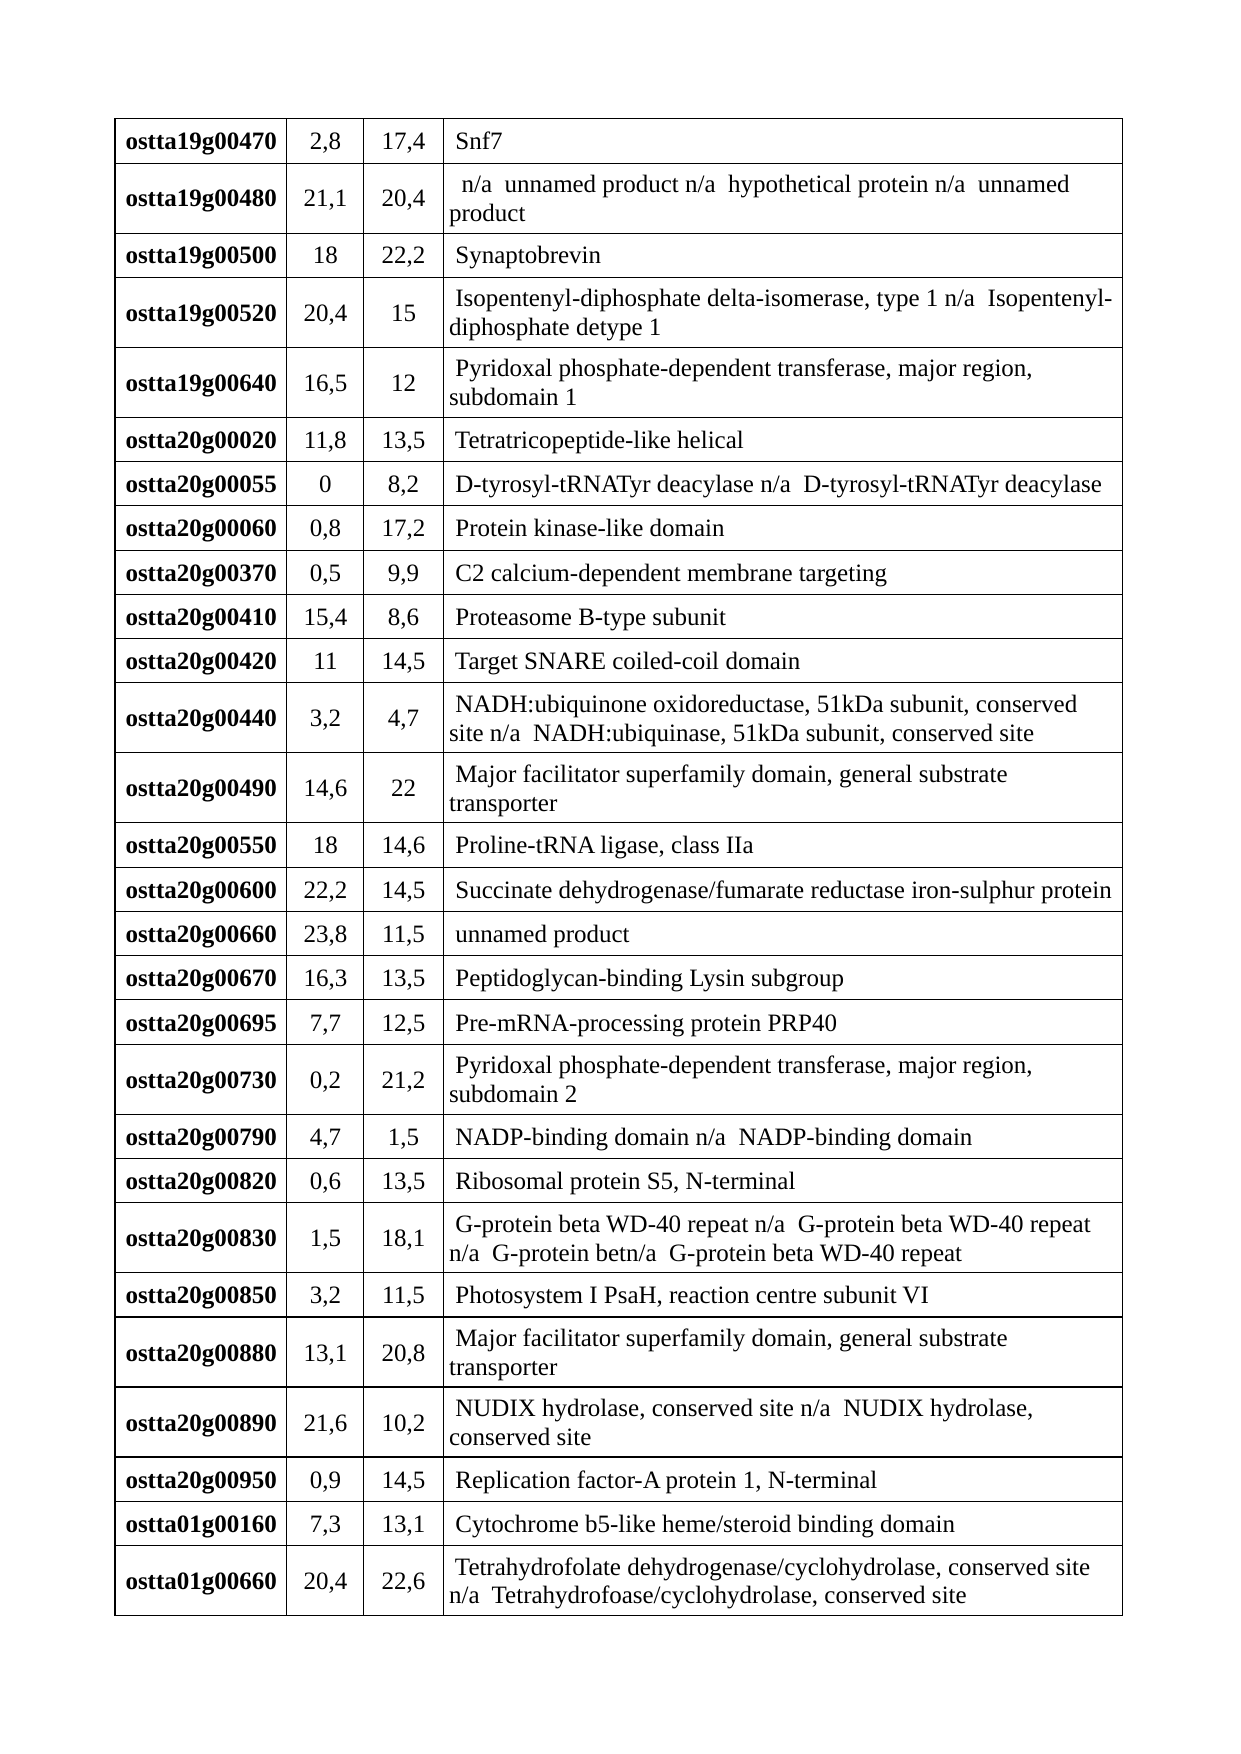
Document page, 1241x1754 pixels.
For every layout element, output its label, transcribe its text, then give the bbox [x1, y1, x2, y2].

table_cell [1123, 505, 1240, 549]
table_cell 11,5 [364, 912, 443, 955]
table_cell 18 [287, 823, 363, 867]
table_cell [1123, 682, 1240, 752]
table_cell 7,3 [287, 1502, 363, 1545]
table_cell ostta19g00480 [116, 164, 286, 232]
table_cell Major facilitator superfamily domain, general substrate transporter [444, 753, 1122, 822]
table_cell Tetratricopeptide-like helical [444, 418, 1122, 461]
table_cell [1123, 118, 1240, 162]
table_cell 16,5 [287, 348, 363, 417]
table_cell Pyridoxal phosphate-dependent transferase, major region, subdomain 2 [444, 1045, 1122, 1114]
table_cell ostta20g00420 [116, 639, 286, 682]
table_cell 23,8 [287, 912, 363, 955]
table_cell NADH:ubiquinone oxidoreductase, 51kDa subunit, conserved site n/a NADH:ubiquinase, 51kDa subunit, conserved site [444, 683, 1122, 752]
table_cell 14,5 [364, 868, 443, 911]
table_cell ostta20g00600 [116, 868, 286, 911]
table_cell NUDIX hydrolase, conserved site n/a NUDIX hydrolase, conserved site [444, 1388, 1122, 1456]
table_cell ostta20g00055 [116, 462, 286, 505]
table_cell [1123, 277, 1240, 347]
table_cell Photosystem I PsaH, reaction centre subunit VI [444, 1273, 1122, 1316]
table_cell Isopentenyl-diphosphate delta-isomerase, type 1 n/a Isopentenyl-diphosphate detype 1 [444, 278, 1122, 347]
table_cell 7,7 [287, 1000, 363, 1044]
table_cell ostta19g00520 [116, 278, 286, 347]
table_cell 14,5 [364, 639, 443, 682]
table_cell Synaptobrevin [444, 234, 1122, 277]
table_cell 22,2 [287, 868, 363, 911]
table_cell 17,2 [364, 506, 443, 549]
table_cell [1123, 461, 1240, 505]
table_cell 13,1 [287, 1318, 363, 1386]
table_cell [1123, 1272, 1240, 1316]
table_cell Pyridoxal phosphate-dependent transferase, major region, subdomain 1 [444, 348, 1122, 417]
table_cell 11,8 [287, 418, 363, 461]
table_cell ostta20g00020 [116, 418, 286, 461]
table_cell [1123, 1545, 1240, 1615]
table_cell 3,2 [287, 1273, 363, 1316]
table_cell ostta01g00160 [116, 1502, 286, 1545]
table_cell 13,5 [364, 418, 443, 461]
table_cell 0,8 [287, 506, 363, 549]
table_cell [1123, 550, 1240, 594]
table_cell 1,5 [364, 1115, 443, 1158]
table_cell 9,9 [364, 551, 443, 594]
table_cell ostta20g00550 [116, 823, 286, 867]
table_cell 15 [364, 278, 443, 347]
table_cell 8,2 [364, 462, 443, 505]
table_cell ostta20g00850 [116, 1273, 286, 1316]
table_cell Replication factor-A protein 1, N-terminal [444, 1458, 1122, 1501]
table_cell 14,6 [364, 823, 443, 867]
table_cell [1123, 822, 1240, 867]
table_cell 8,6 [364, 595, 443, 638]
table_cell 20,8 [364, 1318, 443, 1386]
table_cell 18 [287, 234, 363, 277]
table_cell [1123, 1316, 1240, 1386]
table_cell Tetrahydrofolate dehydrogenase/cyclohydrolase, conserved site n/a Tetrahydrofoase/cyclohydrolase, conserved site [444, 1546, 1122, 1615]
table_cell Proteasome B-type subunit [444, 595, 1122, 638]
table_cell Target SNARE coiled-coil domain [444, 639, 1122, 682]
table_cell Cytochrome b5-like heme/steroid binding domain [444, 1502, 1122, 1545]
table_cell ostta20g00410 [116, 595, 286, 638]
table_cell 0,2 [287, 1045, 363, 1114]
table_cell ostta20g00490 [116, 753, 286, 822]
table_cell 21,6 [287, 1388, 363, 1456]
table_cell 0,6 [287, 1159, 363, 1202]
table_cell Snf7 [444, 119, 1122, 162]
table_cell 0,9 [287, 1458, 363, 1501]
table_cell [1123, 163, 1240, 232]
table_cell 13,5 [364, 1159, 443, 1202]
table_cell NADP-binding domain n/a NADP-binding domain [444, 1115, 1122, 1158]
table_cell [1123, 999, 1240, 1044]
table_cell Major facilitator superfamily domain, general substrate transporter [444, 1318, 1122, 1386]
table_cell G-protein beta WD-40 repeat n/a G-protein beta WD-40 repeat n/a G-protein betn/a G-protein beta WD-40 repeat [444, 1203, 1122, 1272]
table_cell [1123, 911, 1240, 955]
table_cell 0 [287, 462, 363, 505]
table_cell ostta01g00660 [116, 1546, 286, 1615]
table_cell [1123, 1386, 1240, 1456]
table_cell [1123, 347, 1240, 417]
table_cell 10,2 [364, 1388, 443, 1456]
table_cell 16,3 [287, 956, 363, 999]
table_cell 22,6 [364, 1546, 443, 1615]
table_cell 4,7 [364, 683, 443, 752]
table_cell 14,6 [287, 753, 363, 822]
table_cell ostta20g00950 [116, 1458, 286, 1501]
table_cell 18,1 [364, 1203, 443, 1272]
table_cell n/a unnamed product n/a hypothetical protein n/a unnamed product [444, 164, 1122, 232]
table_cell 22 [364, 753, 443, 822]
table_cell ostta20g00730 [116, 1045, 286, 1114]
table_cell ostta20g00820 [116, 1159, 286, 1202]
table_cell unnamed product [444, 912, 1122, 955]
table_cell [1123, 1158, 1240, 1202]
table_cell ostta20g00890 [116, 1388, 286, 1456]
table_cell 21,1 [287, 164, 363, 232]
table_cell Peptidoglycan-binding Lysin subgroup [444, 956, 1122, 999]
table_cell 11 [287, 639, 363, 682]
table_cell ostta20g00695 [116, 1000, 286, 1044]
table_cell [1123, 233, 1240, 277]
table_cell [1123, 955, 1240, 999]
table_cell [1123, 1501, 1240, 1545]
table_cell Protein kinase-like domain [444, 506, 1122, 549]
table_cell 20,4 [287, 278, 363, 347]
table_cell 1,5 [287, 1203, 363, 1272]
table_cell D-tyrosyl-tRNATyr deacylase n/a D-tyrosyl-tRNATyr deacylase [444, 462, 1122, 505]
table_cell [1123, 1456, 1240, 1501]
table_cell Proline-tRNA ligase, class IIa [444, 823, 1122, 867]
table_cell ostta20g00790 [116, 1115, 286, 1158]
table_cell [1123, 1202, 1240, 1272]
table_cell Succinate dehydrogenase/fumarate reductase iron-sulphur protein [444, 868, 1122, 911]
table_cell 11,5 [364, 1273, 443, 1316]
table_cell 13,1 [364, 1502, 443, 1545]
table_cell 22,2 [364, 234, 443, 277]
table_cell 17,4 [364, 119, 443, 162]
table_cell C2 calcium-dependent membrane targeting [444, 551, 1122, 594]
table_cell 20,4 [364, 164, 443, 232]
table_cell 20,4 [287, 1546, 363, 1615]
table_cell 12 [364, 348, 443, 417]
table_cell [1123, 752, 1240, 822]
table_cell ostta20g00880 [116, 1318, 286, 1386]
table_cell [1123, 1114, 1240, 1158]
table_cell 2,8 [287, 119, 363, 162]
table_cell ostta19g00640 [116, 348, 286, 417]
table_cell ostta20g00060 [116, 506, 286, 549]
table_cell [1123, 867, 1240, 911]
table_cell 4,7 [287, 1115, 363, 1158]
table_cell [1123, 594, 1240, 638]
table_cell ostta20g00830 [116, 1203, 286, 1272]
table_cell 13,5 [364, 956, 443, 999]
table_cell [1123, 417, 1240, 461]
table_cell ostta20g00660 [116, 912, 286, 955]
table_cell ostta20g00440 [116, 683, 286, 752]
table_cell [1123, 638, 1240, 682]
table_cell [1123, 1044, 1240, 1114]
table_cell ostta19g00470 [116, 119, 286, 162]
table_cell 14,5 [364, 1458, 443, 1501]
table_cell ostta20g00670 [116, 956, 286, 999]
table_cell ostta20g00370 [116, 551, 286, 594]
table_cell Pre-mRNA-processing protein PRP40 [444, 1000, 1122, 1044]
table_cell Ribosomal protein S5, N-terminal [444, 1159, 1122, 1202]
table_cell 0,5 [287, 551, 363, 594]
table_cell 12,5 [364, 1000, 443, 1044]
table_cell 3,2 [287, 683, 363, 752]
table_cell 15,4 [287, 595, 363, 638]
table_cell ostta19g00500 [116, 234, 286, 277]
table_cell 21,2 [364, 1045, 443, 1114]
